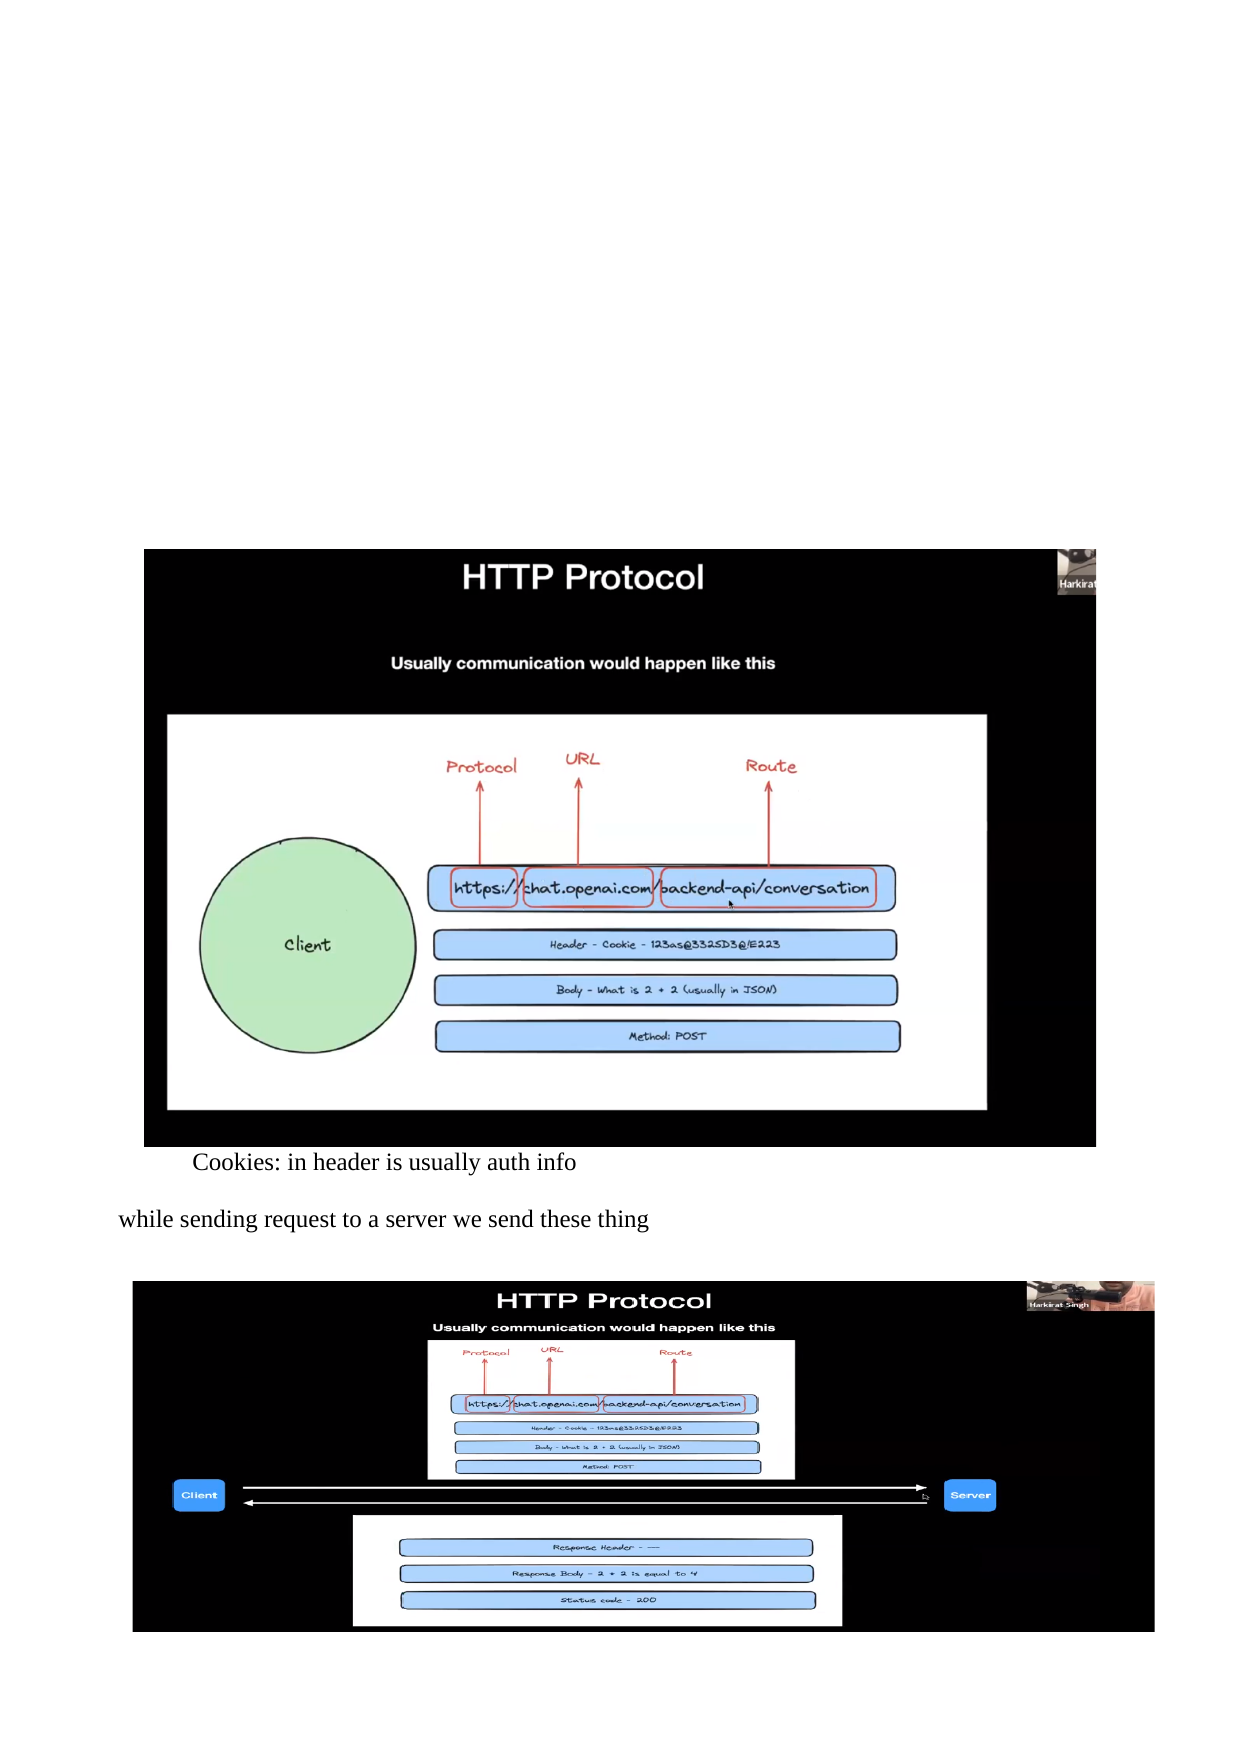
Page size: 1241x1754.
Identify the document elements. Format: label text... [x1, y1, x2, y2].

text while sending request to a server we send these thing [118, 1204, 1122, 1233]
picture [132, 1281, 1155, 1632]
picture [144, 549, 1097, 1147]
text Cookies: in header is usually auth info [118, 1147, 1122, 1175]
